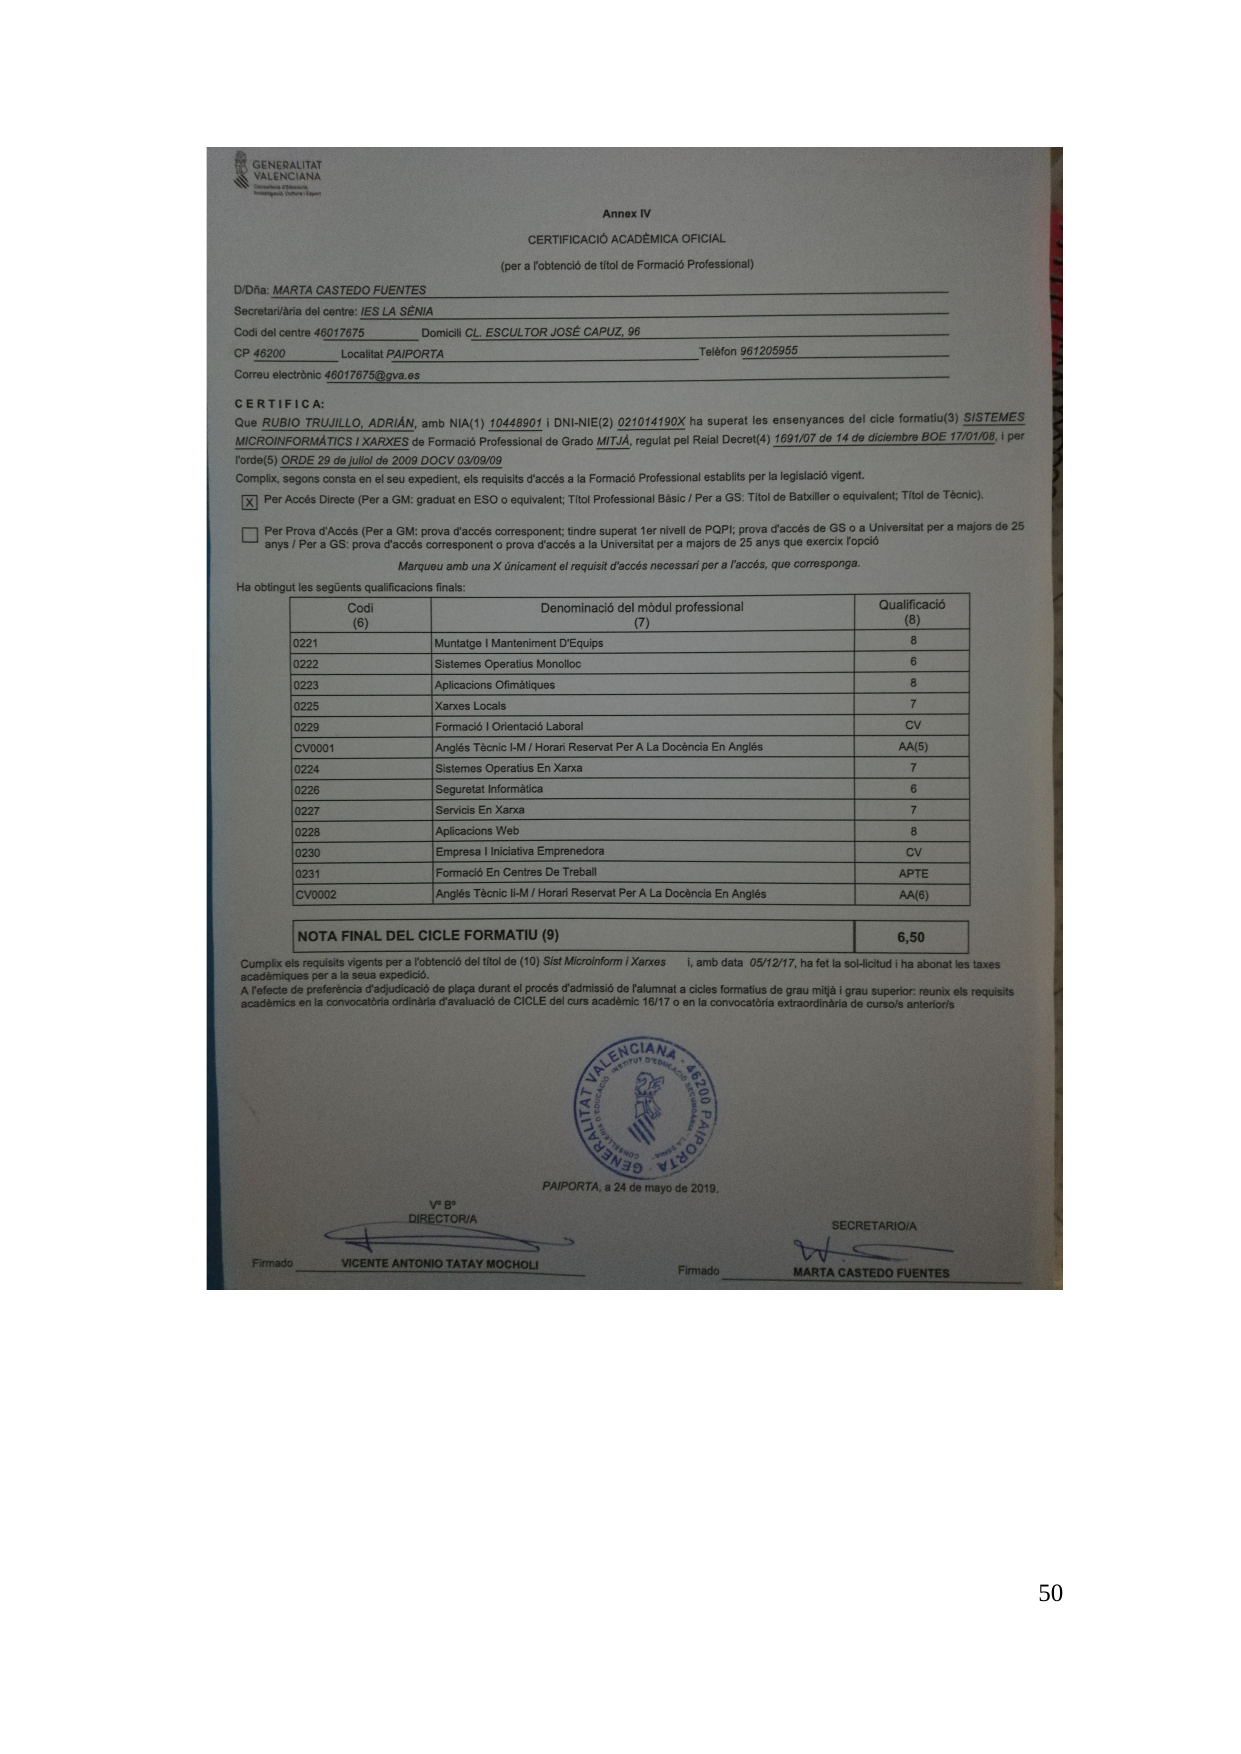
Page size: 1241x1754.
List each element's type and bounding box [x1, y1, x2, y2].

picture [206, 147, 1063, 1290]
